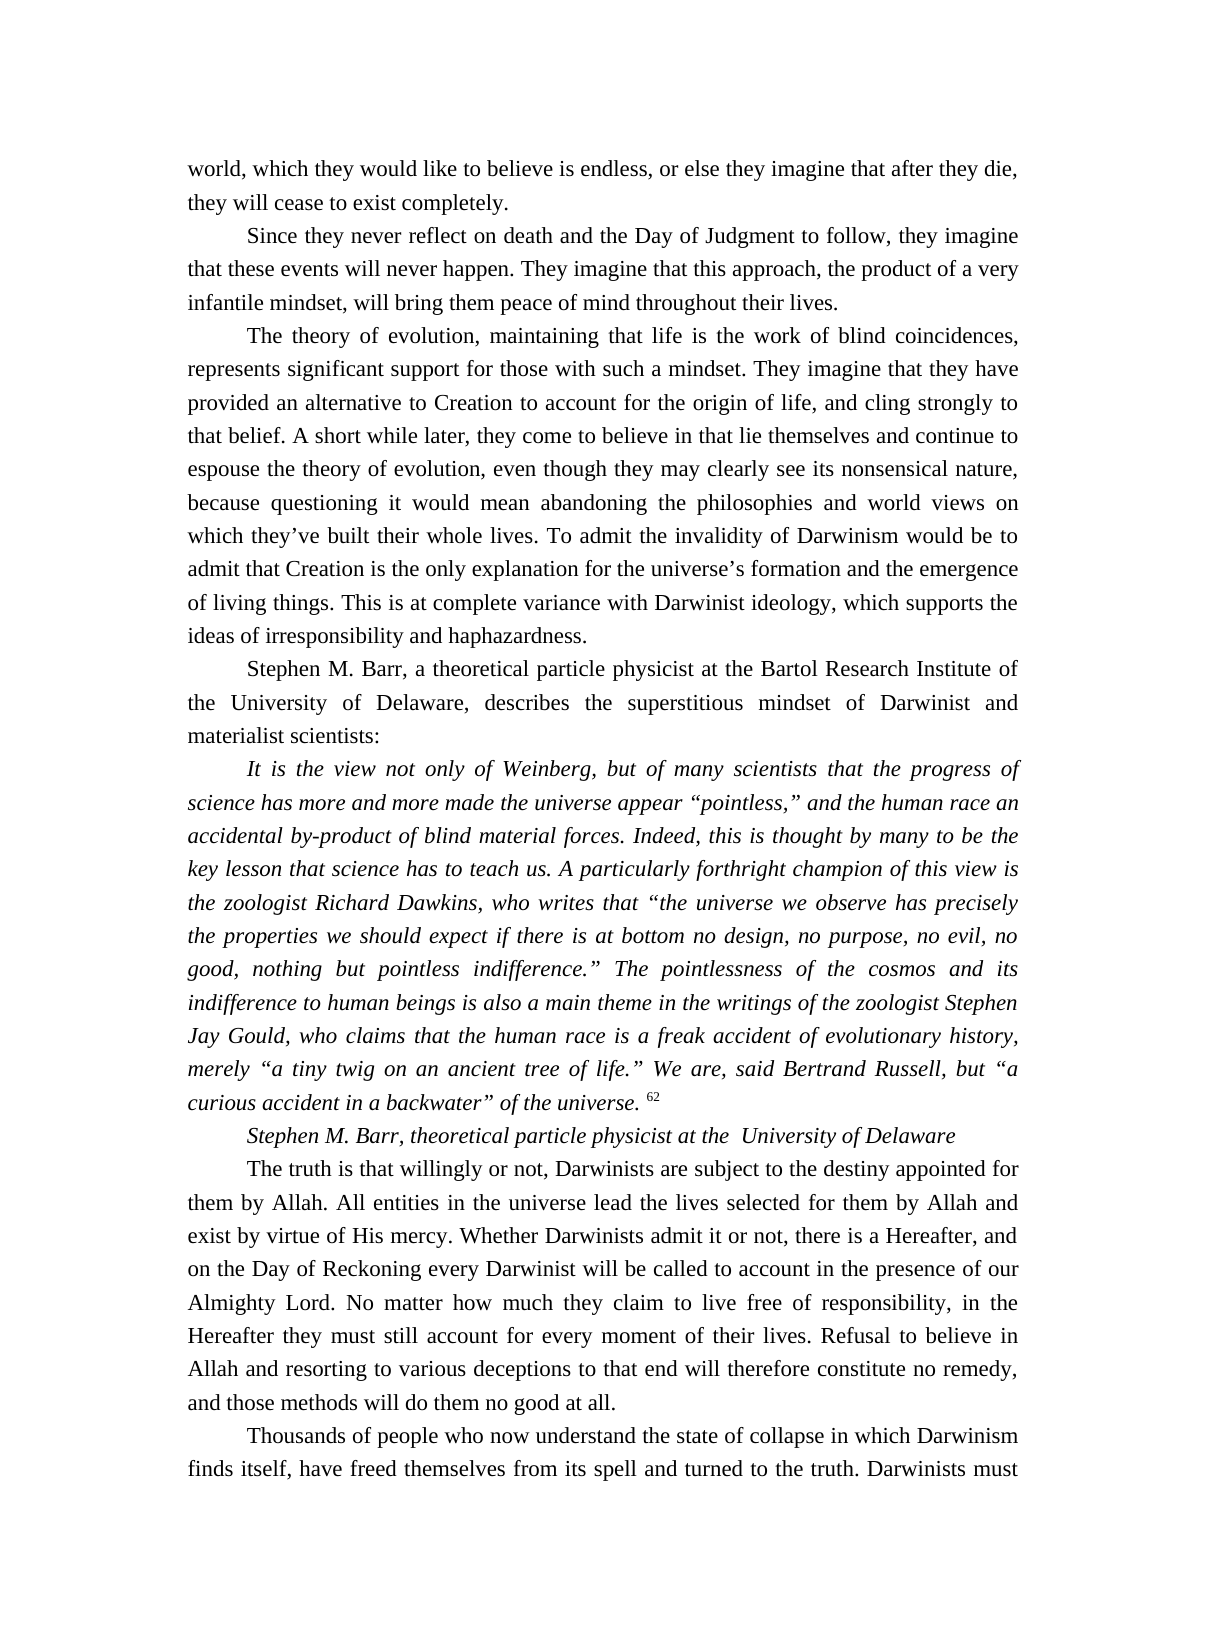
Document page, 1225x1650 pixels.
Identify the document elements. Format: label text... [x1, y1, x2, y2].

text The truth is that willingly or not, Darwinists are subject to the destiny appointed for them by Allah. All entities in the universe lead the lives selected for them by Allah and exist by virtue of His mercy. Whether Darwinists admit it or not, there is a Hereafter, and on the Day of Reckoning every Darwinist will be called to account in the presence of our Almighty Lord. No matter how much they claim to live free of responsibility, in the Hereafter they must still account for every moment of their lives. Refusal to believe in Allah and resorting to various deceptions to that end will therefore constitute no remedy, and those methods will do them no good at all. [187, 1150, 1020, 1417]
text It is the view not only of Weinberg, but of many scientists that the progress of science has more and more made the universe appear “pointless,” and the human race an accidental by-product of blind material forces. Indeed, this is thought by many to be the key lesson that science has to teach us. A particularly forthright champion of this view is the zoologist Richard Dawkins, who writes that “the universe we observe has precisely the properties we should expect if there is at bottom no design, no purpose, no evil, no good, nothing but pointless indifference.” The pointlessness of the cosmos and its indifference to human beings is also a main theme in the writings of the zoologist Stephen Jay Gould, who claims that the human race is a freak accident of evolutionary history, merely “a tiny twig on an ancient tree of life.” We are, said Bertrand Russell, but “a curious accident in a backwater” of the universe. 62 [187, 750, 1020, 1117]
text world, which they would like to believe is endless, or else they imagine that after they die, they will cease to exist completely. [187, 150, 1020, 217]
text Since they never reflect on death and the Day of Judgment to follow, they imagine that these events will never happen. They imagine that this approach, the product of a very infantile mindset, will bring them peace of mind throughout their lives. [187, 217, 1020, 317]
text Stephen M. Barr, theoretical particle physicist at the University of Delaware [187, 1117, 1020, 1150]
text Stephen M. Barr, a theoretical particle physicist at the Bartol Research Institute of the University of Delaware, describes the superstitious mindset of Darwinist and materialist scientists: [187, 650, 1020, 750]
text The theory of evolution, maintaining that life is the work of blind coincidences, represents significant support for those with such a mindset. They imagine that they have provided an alternative to Creation to account for the origin of life, and cling strongly to that belief. A short while later, they come to believe in that lie themselves and continue to espouse the theory of evolution, even though they may clearly see its nonsensical nature, because questioning it would mean abandoning the philosophies and world views on which they’ve built their whole lives. To admit the invalidity of Darwinism would be to admit that Creation is the only explanation for the universe’s formation and the emergence of living things. This is at complete variance with Darwinist ideology, which supports the ideas of irresponsibility and haphazardness. [187, 317, 1020, 650]
text Thousands of people who now understand the state of collapse in which Darwinism finds itself, have freed themselves from its spell and turned to the truth. Darwinists must [187, 1417, 1020, 1483]
